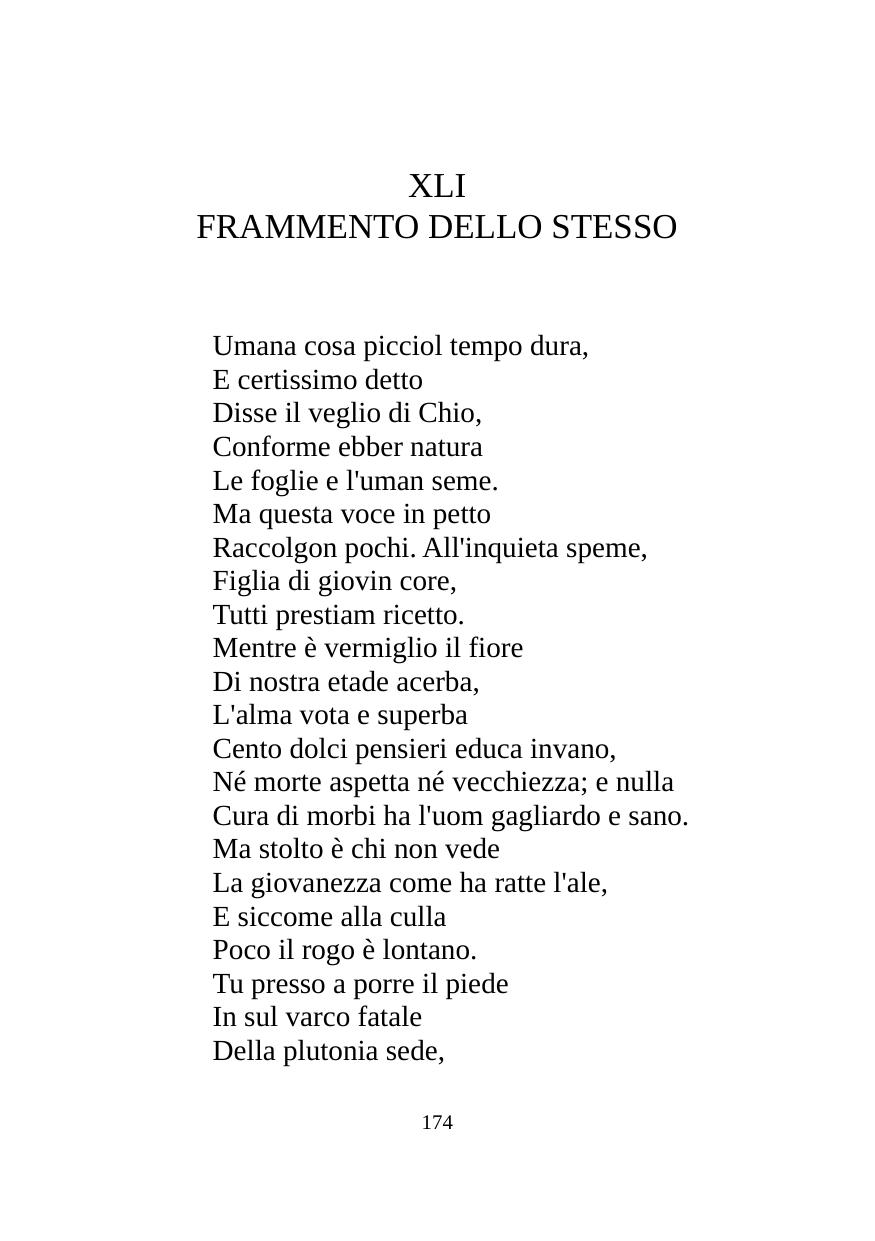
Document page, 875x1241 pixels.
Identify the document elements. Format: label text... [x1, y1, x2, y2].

text Ma questa voce in petto [183, 496, 768, 530]
text Tu presso a porre il piede [183, 966, 768, 999]
text Le foglie e l'uman seme. [183, 463, 768, 496]
text Cento dolci pensieri educa invano, [183, 731, 768, 764]
text Di nostra etade acerba, [183, 664, 768, 697]
text E siccome alla culla [183, 899, 768, 932]
text La giovanezza come ha ratte l'ale, [183, 865, 768, 899]
text Cura di morbi ha l'uom gagliardo e sano. [183, 798, 768, 832]
text Ma stolto è chi non vede [183, 832, 768, 865]
text Conforme ebber natura [183, 429, 768, 463]
subtitle XLI FRAMMENTO DELLO STESSO [106, 165, 768, 246]
text E certissimo detto [183, 362, 768, 396]
text Poco il rogo è lontano. [183, 932, 768, 966]
text Mentre è vermiglio il fiore [183, 630, 768, 664]
text Della plutonia sede, [183, 1033, 768, 1066]
text Raccolgon pochi. All'inquieta speme, [183, 530, 768, 563]
text Né morte aspetta né vecchiezza; e nulla [183, 764, 768, 798]
text Figlia di giovin core, [183, 563, 768, 597]
text L'alma vota e superba [183, 697, 768, 731]
text Tutti prestiam ricetto. [183, 597, 768, 630]
text Umana cosa picciol tempo dura, [183, 328, 768, 362]
text In sul varco fatale [183, 999, 768, 1033]
text Disse il veglio di Chio, [183, 396, 768, 429]
